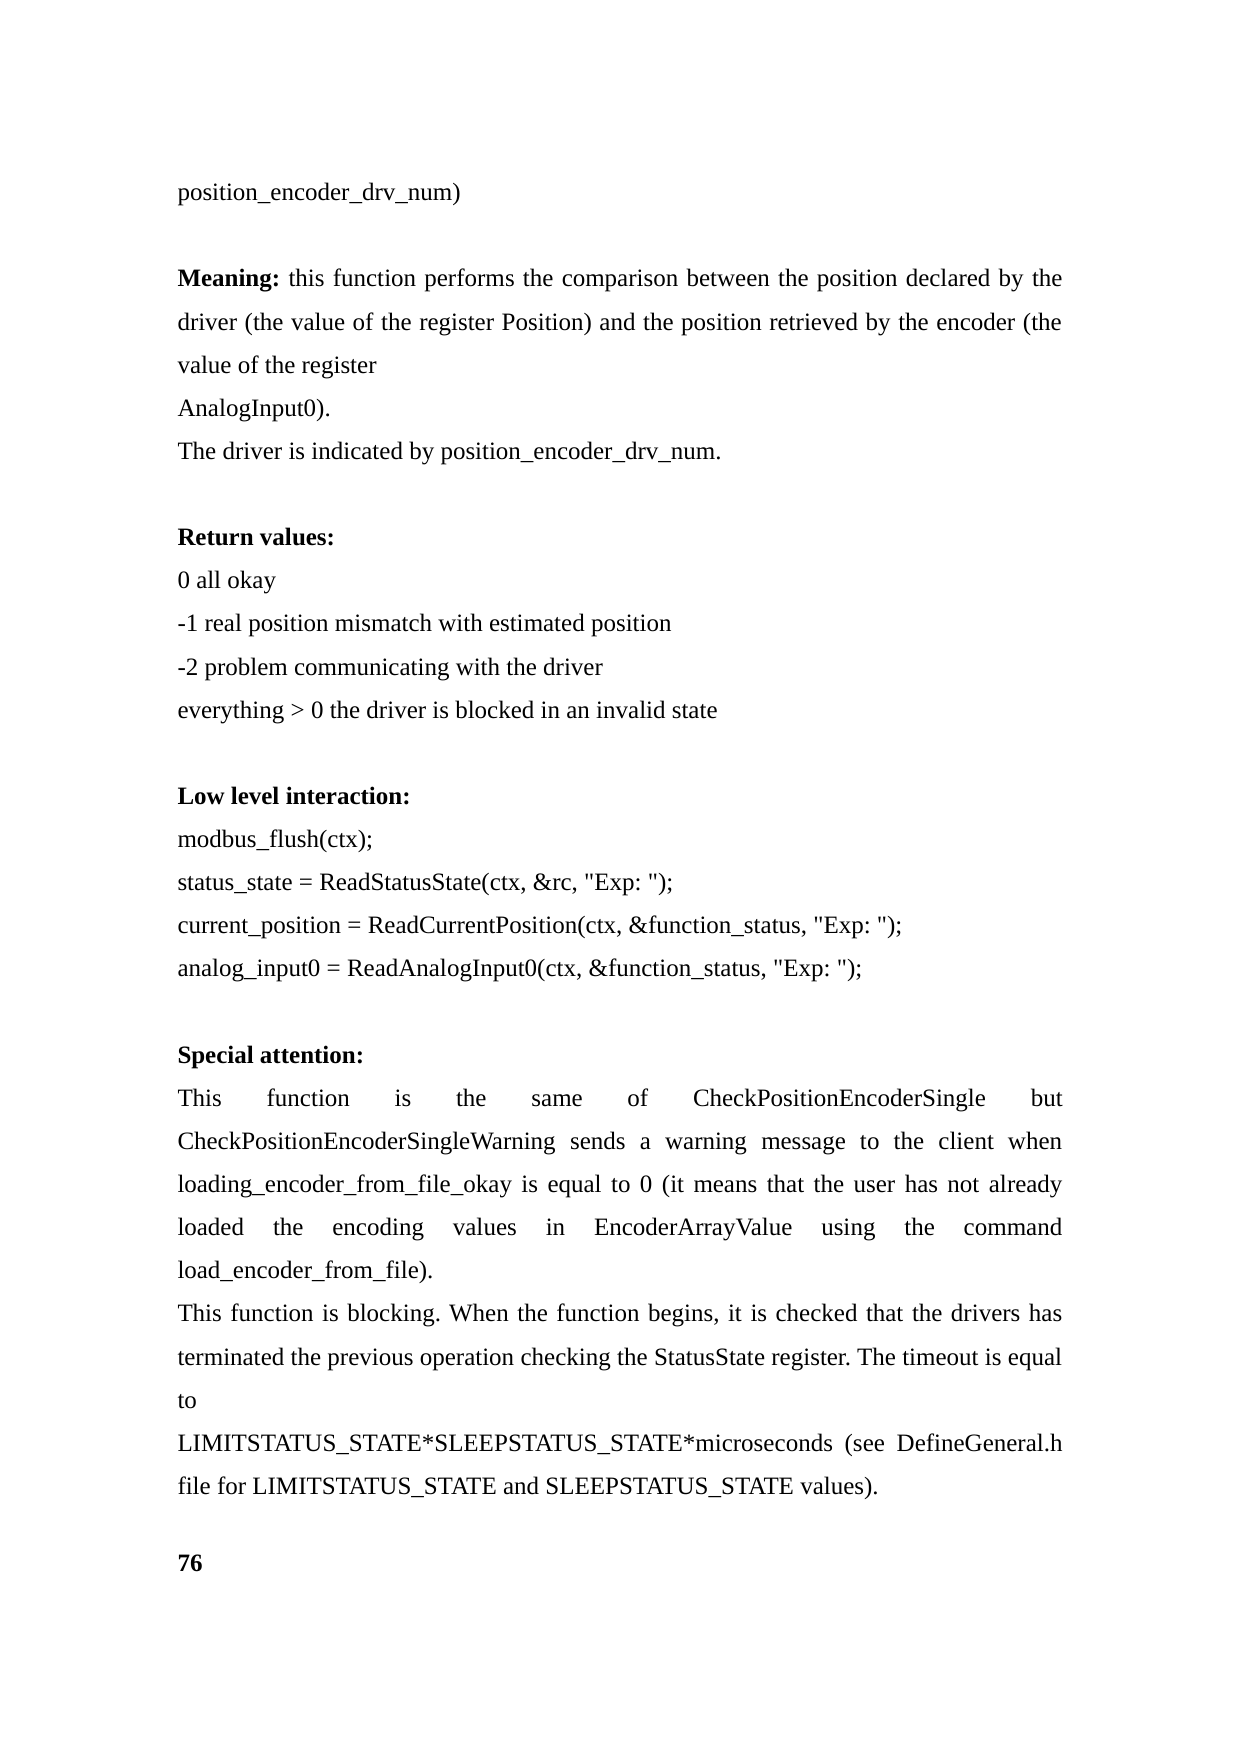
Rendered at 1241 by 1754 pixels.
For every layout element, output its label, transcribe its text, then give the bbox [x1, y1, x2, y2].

text 0 all okay [177, 565, 1063, 594]
text modbus_flush(ctx); [177, 824, 1063, 853]
text This function is blocking. When the function begins, it is checked that the drivers has terminated the previous operation checking the StatusState register. The timeout is equal to [177, 1298, 1063, 1413]
text Special attention: [177, 1040, 1063, 1068]
text analog_input0 = ReadAnalogInput0(ctx, &function_status, "Exp: "); [177, 953, 1063, 982]
text This function is the same of CheckPositionEncoderSingle but CheckPositionEncoderSingleWarning sends a warning message to the client when loading_encoder_from_file_okay is equal to 0 (it means that the user has not already loaded the encoding values in EncoderArrayValue using the command load_encoder_from_file). [177, 1083, 1063, 1284]
text -2 problem communicating with the driver [177, 652, 1063, 680]
text Meaning: this function performs the comparison between the position declared by the driver (the value of the register Position) and the position retrieved by the encoder (the value of the register [177, 263, 1063, 378]
text -1 real position mismatch with estimated position [177, 608, 1063, 637]
text status_state = ReadStatusState(ctx, &rc, "Exp: "); [177, 867, 1063, 896]
text The driver is indicated by position_encoder_drv_num. [177, 436, 1063, 465]
text Return values: [177, 522, 1063, 551]
text LIMITSTATUS_STATE*SLEEPSTATUS_STATE*microseconds (see DefineGeneral.h file for LIMITSTATUS_STATE and SLEEPSTATUS_STATE values). [177, 1428, 1063, 1500]
text position_encoder_drv_num) [177, 177, 1063, 206]
text Low level interaction: [177, 781, 1063, 810]
text current_position = ReadCurrentPosition(ctx, &function_status, "Exp: "); [177, 910, 1063, 939]
text everything > 0 the driver is blocked in an invalid state [177, 695, 1063, 723]
text AnalogInput0). [177, 393, 1063, 422]
